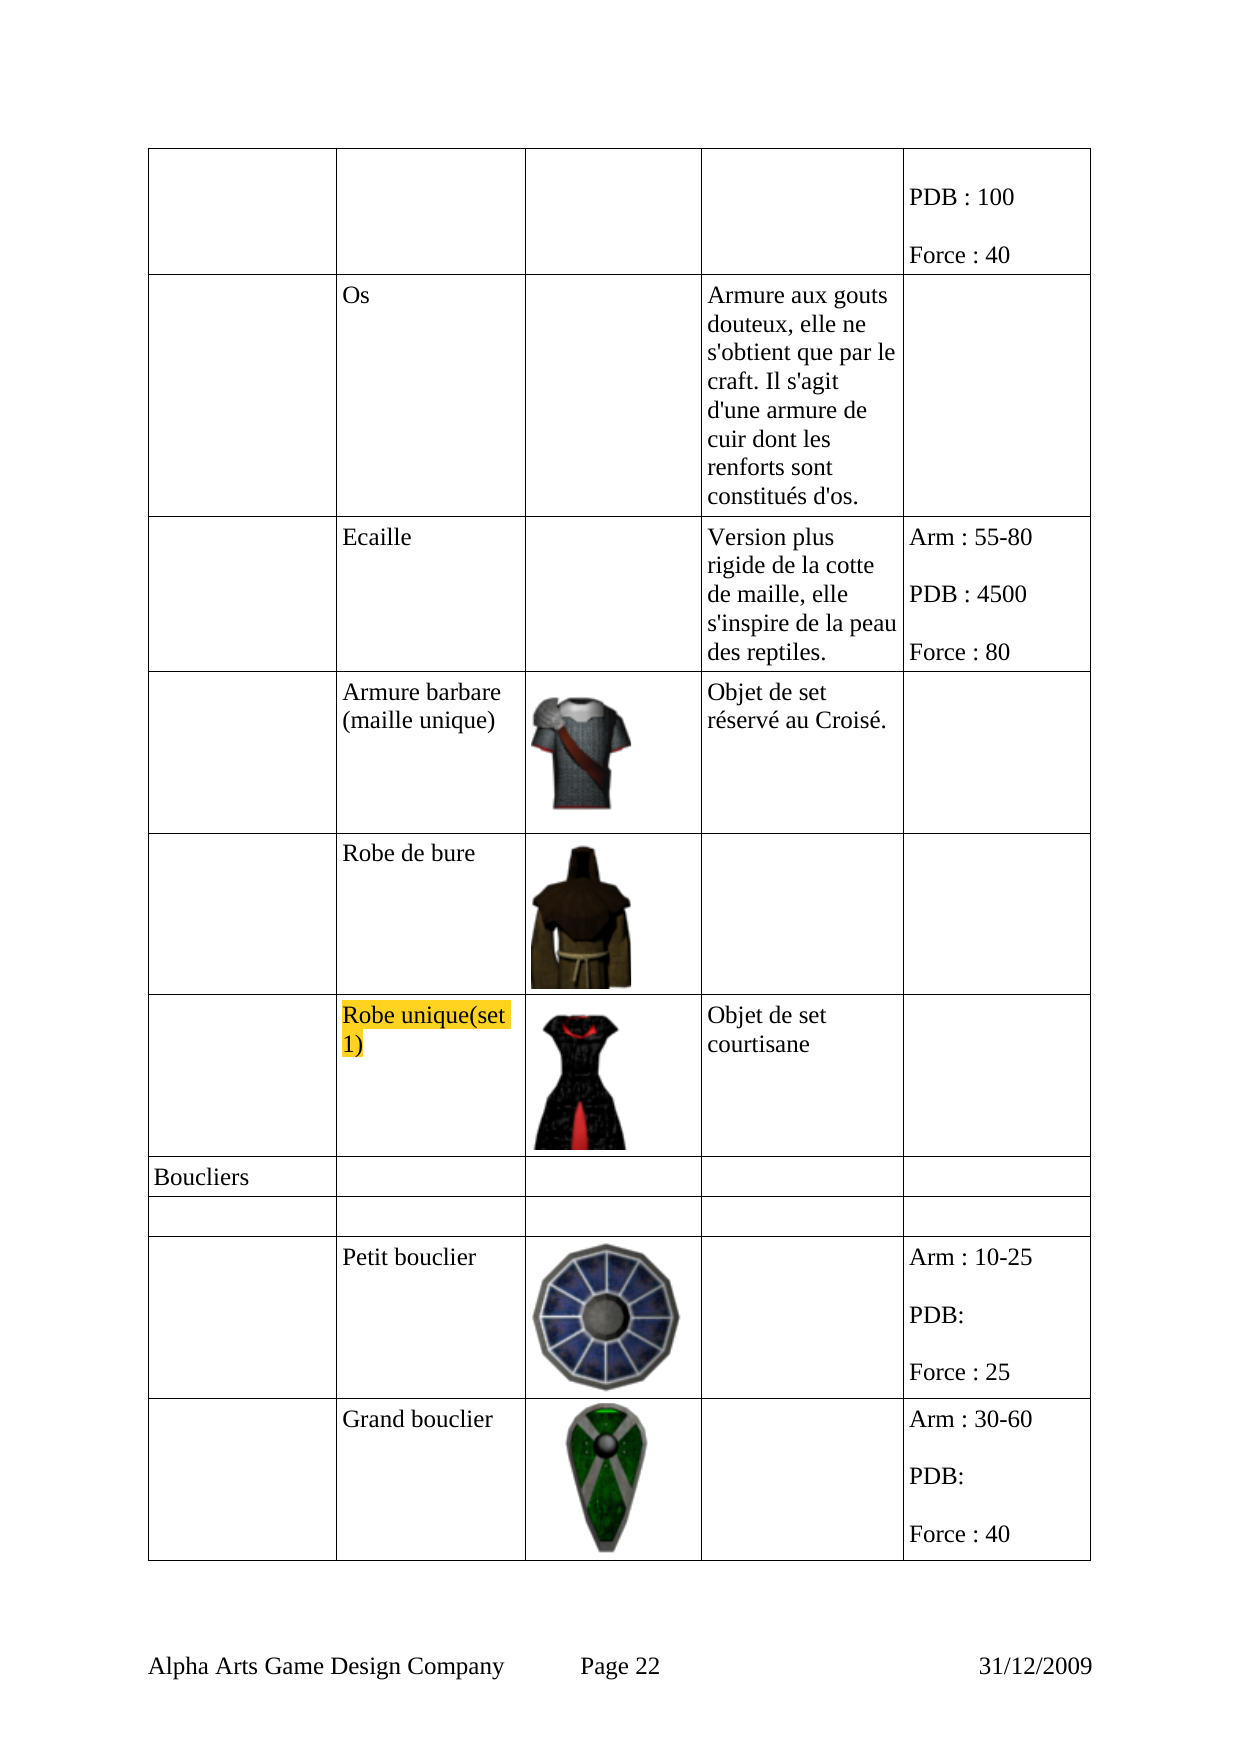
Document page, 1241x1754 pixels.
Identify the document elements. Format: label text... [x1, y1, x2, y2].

table_cell [526, 834, 701, 994]
table_cell Robe de bure [337, 834, 525, 994]
table_cell PDB : 100 Force : 40 [904, 149, 1090, 274]
table_cell [526, 1237, 701, 1398]
table_cell Arm : 30-60 PDB: Force : 40 [904, 1399, 1090, 1559]
table_cell Petit bouclier [337, 1237, 525, 1398]
table_cell [702, 1197, 903, 1236]
picture [531, 1242, 682, 1393]
picture [531, 838, 632, 989]
picture [531, 676, 632, 827]
table_cell [904, 995, 1090, 1156]
table_cell [702, 834, 903, 994]
table_cell [149, 672, 336, 833]
table_cell [702, 1157, 903, 1196]
table_cell [337, 1197, 525, 1236]
table_cell Ecaille [337, 517, 525, 671]
table_cell [526, 1399, 701, 1559]
table_cell [702, 149, 903, 274]
table_cell [526, 1197, 701, 1236]
table_cell [904, 1157, 1090, 1196]
table_cell Armure aux gouts douteux, elle ne s'obtient que par le craft. Il s'agit d'une armure de cuir dont les renforts sont constitués d'os. [702, 275, 903, 516]
table_cell [149, 149, 336, 274]
table_cell [702, 1237, 903, 1398]
table_cell Objet de set réservé au Croisé. [702, 672, 903, 833]
table_cell Arm : 10-25 PDB: Force : 25 [904, 1237, 1090, 1398]
table_cell [149, 1237, 336, 1398]
table_cell [149, 517, 336, 671]
picture [531, 1403, 682, 1554]
table_cell Arm : 55-80 PDB : 4500 Force : 80 [904, 517, 1090, 671]
table_cell Boucliers [149, 1157, 336, 1196]
table_cell [526, 275, 701, 516]
table_cell [337, 1157, 525, 1196]
table_cell [526, 995, 701, 1156]
table_cell [904, 672, 1090, 833]
table_cell [526, 1157, 701, 1196]
table_cell Armure barbare (maille unique) [337, 672, 525, 833]
table_cell Version plus rigide de la cotte de maille, elle s'inspire de la peau des reptiles. [702, 517, 903, 671]
table_cell [149, 1197, 336, 1236]
table_cell [526, 149, 701, 274]
table_cell Objet de set courtisane [702, 995, 903, 1156]
table_cell [904, 1197, 1090, 1236]
table_cell Robe unique(set 1) [337, 995, 525, 1156]
table_cell [149, 995, 336, 1156]
table_cell [904, 275, 1090, 516]
table_cell [149, 1399, 336, 1559]
picture [531, 1000, 632, 1150]
table_cell [904, 834, 1090, 994]
table_cell [149, 275, 336, 516]
table_cell [526, 517, 701, 671]
table_cell [702, 1399, 903, 1559]
table_cell Os [337, 275, 525, 516]
table_cell Grand bouclier [337, 1399, 525, 1559]
table_cell [149, 834, 336, 994]
table_cell [337, 149, 525, 274]
table_cell [526, 672, 701, 833]
